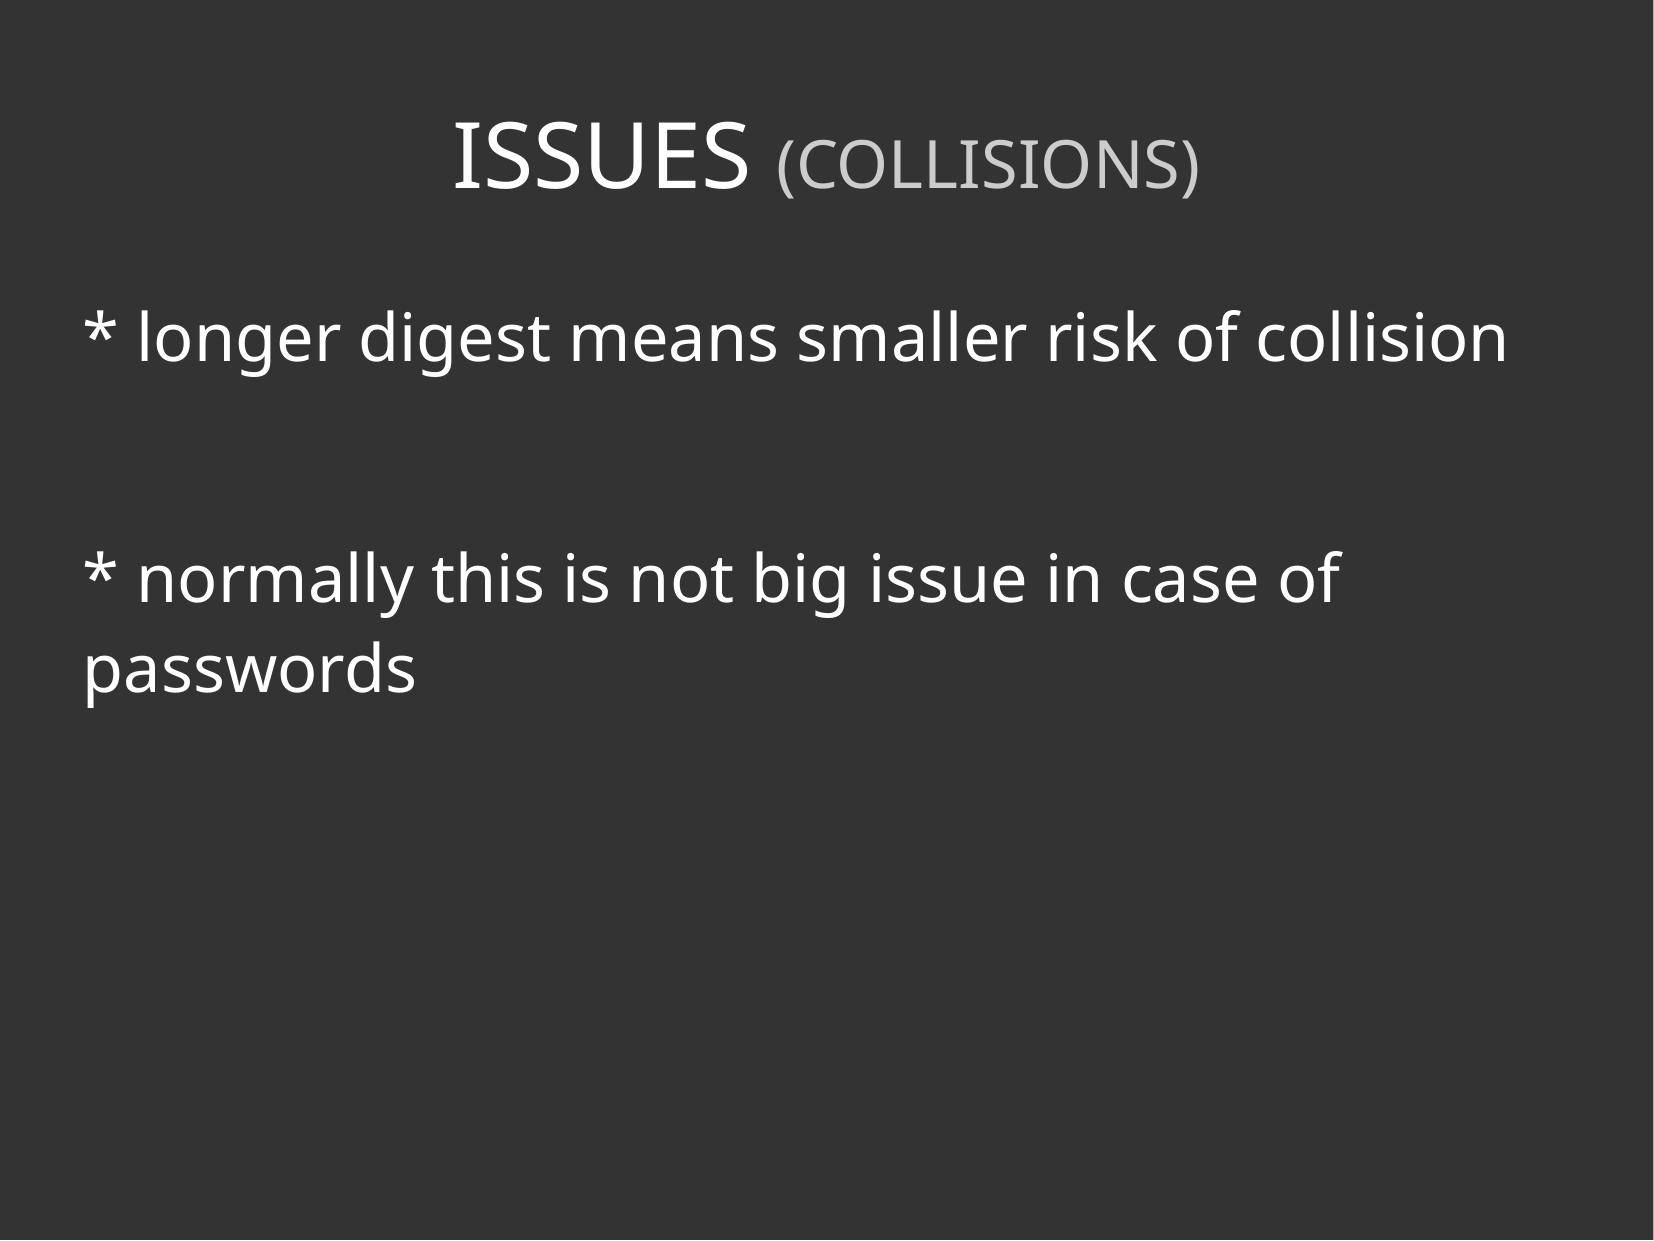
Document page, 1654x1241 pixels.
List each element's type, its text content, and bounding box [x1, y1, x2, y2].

title ISSUES (COLLISIONS) [82, 49, 1571, 257]
list * longer digest means smaller risk of collision * normally this is not big issue in case of passwords [82, 290, 1571, 1010]
